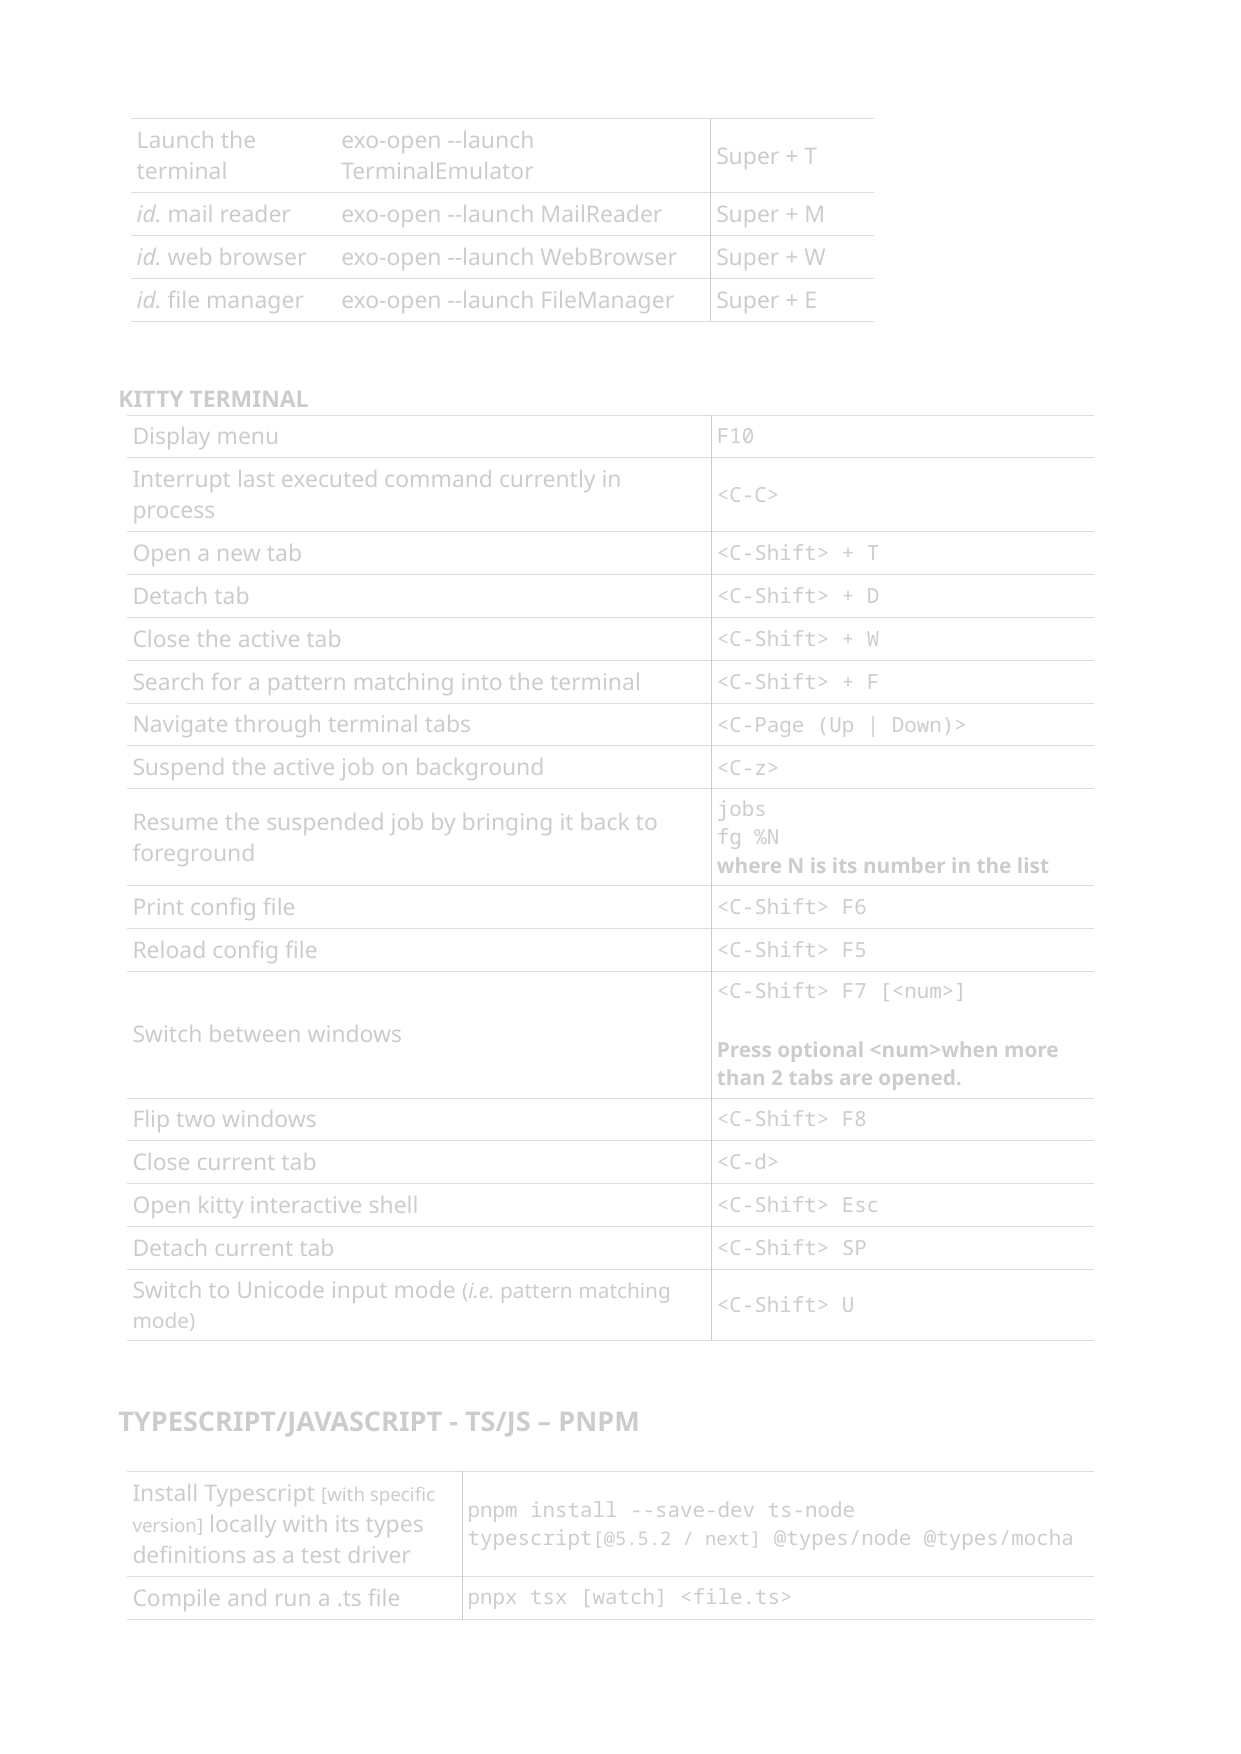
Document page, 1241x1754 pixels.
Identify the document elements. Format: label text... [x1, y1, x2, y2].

table_cell Switch to Unicode input mode (i.e. pattern matching mode) [127, 1270, 711, 1340]
table_cell Resume the suspended job by bringing it back to foreground [127, 789, 711, 885]
table_cell <C-Shift> + D [712, 575, 1093, 617]
table_cell <C-d> [712, 1141, 1093, 1183]
table_cell Compile and run a .ts file [127, 1577, 462, 1619]
table_cell <C-Shift> + W [712, 618, 1093, 660]
table_cell Open kitty interactive shell [127, 1184, 711, 1226]
table_cell id. file manager [131, 279, 335, 321]
table_cell Open a new tab [127, 532, 711, 574]
table_cell <C-Shift> Esc [712, 1184, 1093, 1226]
table_cell Flip two windows [127, 1099, 711, 1140]
table_cell <C-C> [712, 458, 1093, 531]
table_cell Suspend the active job on background [127, 746, 711, 788]
table_header Display menu [127, 416, 711, 457]
table_header Launch the terminal [131, 119, 335, 192]
table_cell Navigate through terminal tabs [127, 704, 711, 745]
table_cell Search for a pattern matching into the terminal [127, 661, 711, 703]
table_cell <C-Shift> SP [712, 1227, 1093, 1269]
table_cell <C-Shift> U [712, 1270, 1093, 1340]
table_cell id. web browser [131, 236, 335, 278]
table_header exo-open --launch TerminalEmulator [335, 119, 710, 192]
table_cell Detach current tab [127, 1227, 711, 1269]
text KITTY TERMINAL [118, 383, 1122, 414]
table_header Super + T [711, 119, 874, 192]
table_header F10 [712, 416, 1093, 457]
table_header Install Typescript [with specific version] locally with its types definitions as a test driver [127, 1472, 462, 1576]
table_cell <C-Page (Up | Down)> [712, 704, 1093, 745]
table_cell Interrupt last executed command currently in process [127, 458, 711, 531]
table_cell <C-z> [712, 746, 1093, 788]
table_header pnpm install --save-dev ts-node typescript[@5.5.2 / next] @types/node @types/mocha [463, 1472, 1093, 1576]
table_cell exo-open --launch MailReader [335, 193, 710, 235]
table_cell Close the active tab [127, 618, 711, 660]
table_cell Super + W [711, 236, 874, 278]
text TYPESCRIPT/JAVASCRIPT - TS/JS – PNPM [118, 1402, 1122, 1439]
table_cell Print config file [127, 886, 711, 928]
table_cell exo-open --launch WebBrowser [335, 236, 710, 278]
table_cell jobs fg %N where N is its number in the list [712, 789, 1093, 885]
table_cell <C-Shift> F7 [<num>] Press optional <num>when more than 2 tabs are opened. [712, 972, 1093, 1097]
table_cell Switch between windows [127, 972, 711, 1097]
table_cell pnpx tsx [watch] <file.ts> [463, 1577, 1093, 1619]
table_cell Reload config file [127, 929, 711, 971]
table_cell exo-open --launch FileManager [335, 279, 710, 321]
table_cell id. mail reader [131, 193, 335, 235]
table_cell <C-Shift> + T [712, 532, 1093, 574]
table_cell <C-Shift> F6 [712, 886, 1093, 928]
table_cell Super + M [711, 193, 874, 235]
table_cell <C-Shift> F5 [712, 929, 1093, 971]
table_cell Close current tab [127, 1141, 711, 1183]
table_cell <C-Shift> F8 [712, 1099, 1093, 1140]
table_cell Super + E [711, 279, 874, 321]
table_cell <C-Shift> + F [712, 661, 1093, 703]
table_cell Detach tab [127, 575, 711, 617]
